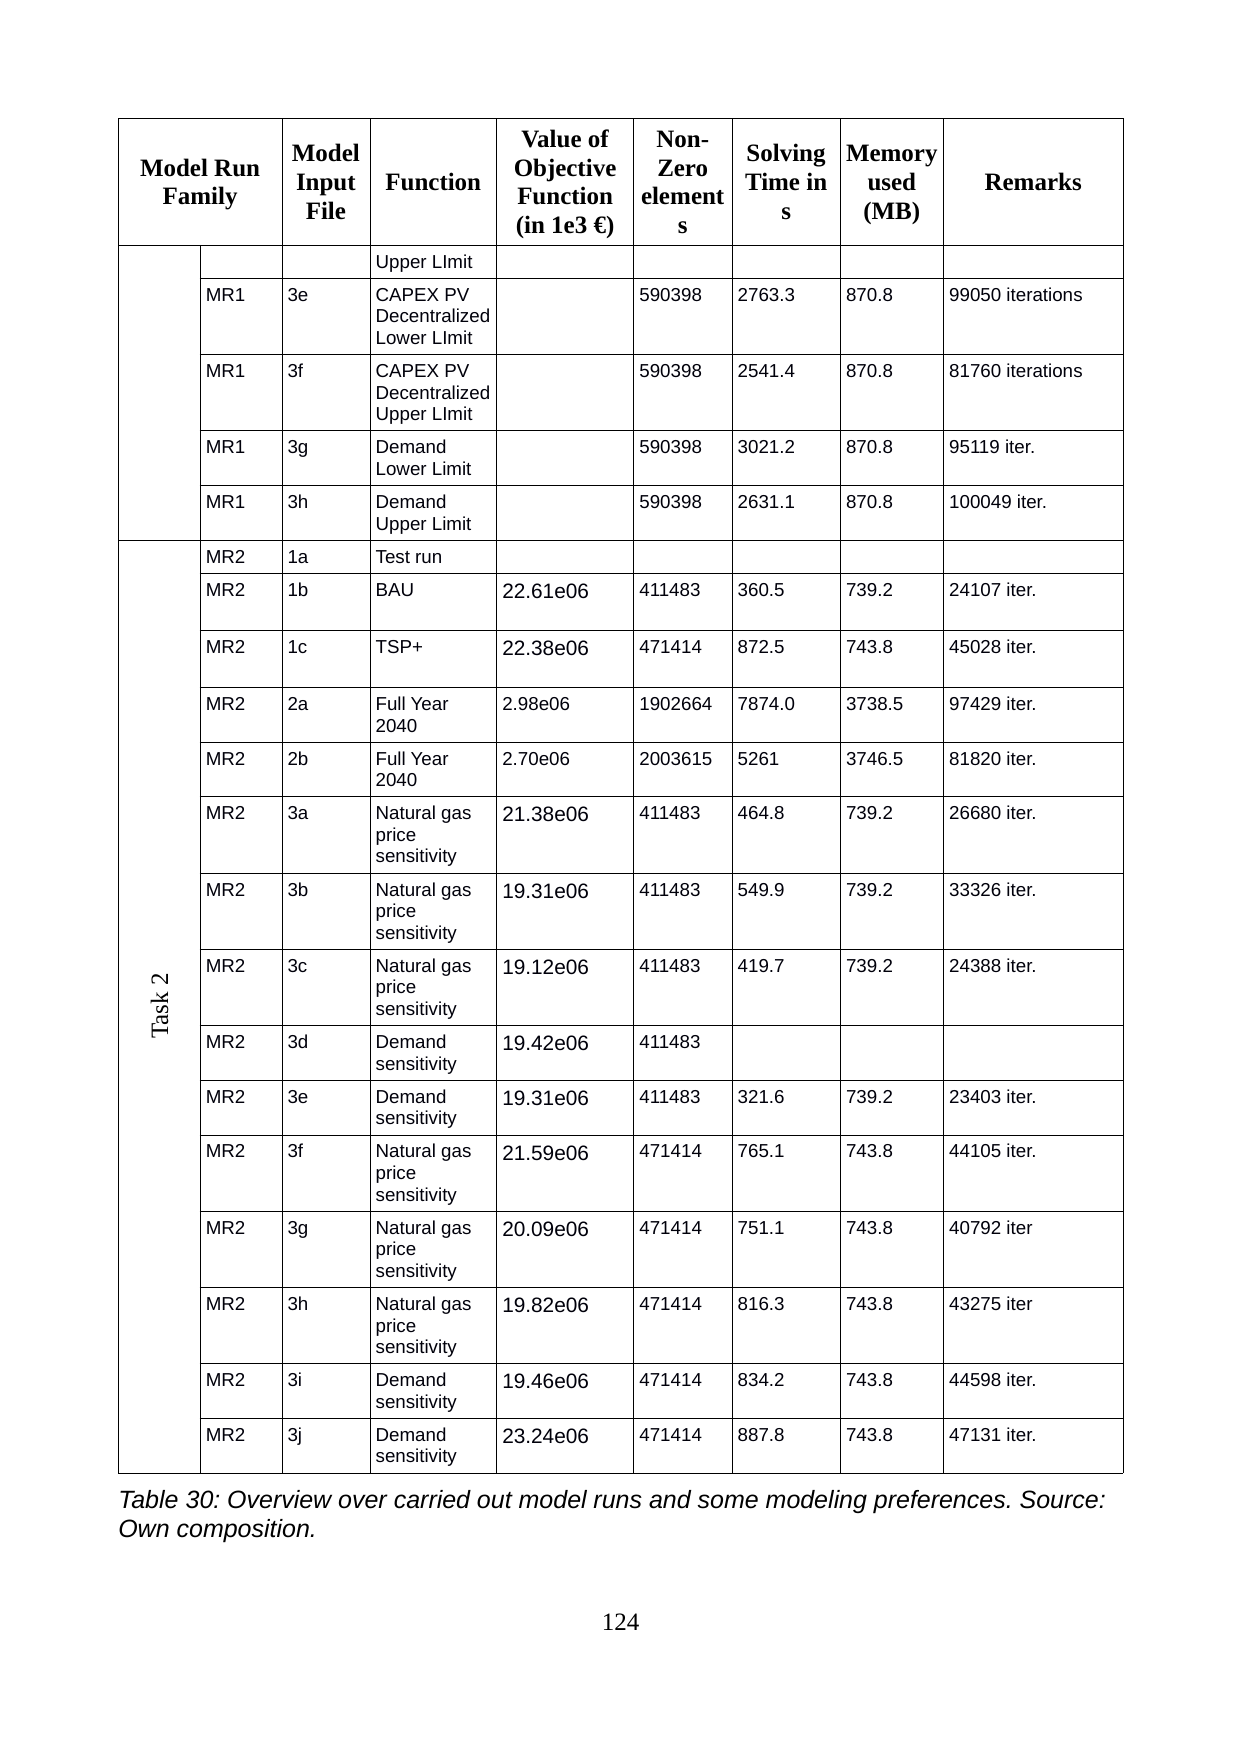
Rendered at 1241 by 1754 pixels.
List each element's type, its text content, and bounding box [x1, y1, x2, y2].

table_cell MR2 [201, 574, 282, 630]
table_cell 23403 iter. [944, 1081, 1123, 1134]
table_cell [944, 246, 1123, 278]
table_cell Full Year 2040 [371, 743, 496, 796]
table_cell BAU [371, 574, 496, 630]
table_cell 3h [283, 486, 370, 540]
table_cell 20.09e06 [497, 1212, 633, 1287]
table_cell Task 2 [119, 541, 200, 1473]
table_cell Demand Upper Limit [371, 486, 496, 540]
table_cell [634, 246, 732, 278]
table_cell 45028 iter. [944, 631, 1123, 687]
table_cell 739.2 [841, 874, 943, 949]
table_cell Natural gas price sensitivity [371, 1136, 496, 1211]
table_cell 99050 iterations [944, 279, 1123, 354]
table_cell 2a [283, 688, 370, 742]
table_cell Demand sensitivity [371, 1081, 496, 1134]
table_cell MR2 [201, 1364, 282, 1418]
table_cell 411483 [634, 950, 732, 1025]
table_cell MR2 [201, 797, 282, 873]
table_cell MR2 [201, 1136, 282, 1211]
table_cell 19.31e06 [497, 1081, 633, 1134]
table_cell 743.8 [841, 1136, 943, 1211]
table_cell [201, 246, 282, 278]
table_cell 2.70e06 [497, 743, 633, 796]
table_cell 590398 [634, 279, 732, 354]
table_cell 743.8 [841, 1364, 943, 1418]
table_cell MR2 [201, 1081, 282, 1134]
table_cell 751.1 [733, 1212, 840, 1287]
table_cell [497, 355, 633, 430]
table_cell 549.9 [733, 874, 840, 949]
table_cell MR2 [201, 688, 282, 742]
table_cell [283, 246, 370, 278]
table_cell MR2 [201, 743, 282, 796]
table_cell 471414 [634, 1212, 732, 1287]
table_cell 739.2 [841, 797, 943, 873]
table_cell 887.8 [733, 1419, 840, 1473]
table_cell 2631.1 [733, 486, 840, 540]
table_header Value of Objective Function (in 1e3 €) [497, 119, 633, 245]
table_cell MR1 [201, 355, 282, 430]
table_cell 7874.0 [733, 688, 840, 742]
table_cell MR2 [201, 1026, 282, 1080]
text Table 30: Overview over carried out model runs and some modeling preferences. Source: Own composition. [118, 1485, 1122, 1543]
table_cell 872.5 [733, 631, 840, 687]
table_cell MR2 [201, 1288, 282, 1363]
table_cell 2b [283, 743, 370, 796]
table_cell 1902664 [634, 688, 732, 742]
table_cell 43275 iter [944, 1288, 1123, 1363]
table_cell 47131 iter. [944, 1419, 1123, 1473]
table_cell 3h [283, 1288, 370, 1363]
table_cell Natural gas price sensitivity [371, 950, 496, 1025]
table_cell MR2 [201, 1419, 282, 1473]
table_cell 834.2 [733, 1364, 840, 1418]
table_cell Full Year 2040 [371, 688, 496, 742]
table_cell 19.46e06 [497, 1364, 633, 1418]
table_cell 870.8 [841, 486, 943, 540]
table_cell Demand Lower Limit [371, 431, 496, 485]
table_cell 97429 iter. [944, 688, 1123, 742]
table_cell 3g [283, 431, 370, 485]
table_cell Natural gas price sensitivity [371, 874, 496, 949]
table_cell 3i [283, 1364, 370, 1418]
table_cell [733, 246, 840, 278]
table_cell 24388 iter. [944, 950, 1123, 1025]
table_cell 3f [283, 1136, 370, 1211]
table_cell 40792 iter [944, 1212, 1123, 1287]
table_cell Demand sensitivity [371, 1419, 496, 1473]
table_cell 3g [283, 1212, 370, 1287]
table_cell 2763.3 [733, 279, 840, 354]
table_cell 471414 [634, 1364, 732, 1418]
table_cell 411483 [634, 797, 732, 873]
table_cell [944, 541, 1123, 573]
table_cell TSP+ [371, 631, 496, 687]
table_cell 3746.5 [841, 743, 943, 796]
table_cell 95119 iter. [944, 431, 1123, 485]
table_cell MR2 [201, 950, 282, 1025]
table_cell [497, 279, 633, 354]
table_cell 22.61e06 [497, 574, 633, 630]
table_cell 21.59e06 [497, 1136, 633, 1211]
table_cell 471414 [634, 631, 732, 687]
table_cell 26680 iter. [944, 797, 1123, 873]
table_cell 870.8 [841, 279, 943, 354]
table_header Solving Time in s [733, 119, 840, 245]
table_header Non-Zero elements [634, 119, 732, 245]
table_cell 743.8 [841, 1288, 943, 1363]
table_cell 2541.4 [733, 355, 840, 430]
table_cell 44598 iter. [944, 1364, 1123, 1418]
table_cell 411483 [634, 1081, 732, 1134]
table_cell 743.8 [841, 1212, 943, 1287]
table_cell 19.31e06 [497, 874, 633, 949]
table_cell 33326 iter. [944, 874, 1123, 949]
table_cell MR1 [201, 431, 282, 485]
table_header Model Input File [283, 119, 370, 245]
table_cell 21.38e06 [497, 797, 633, 873]
table_cell 464.8 [733, 797, 840, 873]
table_cell 765.1 [733, 1136, 840, 1211]
table_cell 471414 [634, 1136, 732, 1211]
table_cell 1c [283, 631, 370, 687]
table_cell 44105 iter. [944, 1136, 1123, 1211]
table_cell MR2 [201, 541, 282, 573]
table_cell 471414 [634, 1288, 732, 1363]
table_cell 19.42e06 [497, 1026, 633, 1080]
table_cell 739.2 [841, 574, 943, 630]
table_cell 743.8 [841, 631, 943, 687]
table_cell 23.24e06 [497, 1419, 633, 1473]
table_cell 739.2 [841, 1081, 943, 1134]
table_cell 3e [283, 279, 370, 354]
table_cell Demand sensitivity [371, 1364, 496, 1418]
table_cell MR2 [201, 1212, 282, 1287]
table_cell 3j [283, 1419, 370, 1473]
table_cell Upper LImit [371, 246, 496, 278]
table_cell 411483 [634, 1026, 732, 1080]
table_cell [733, 1026, 840, 1080]
table_header Remarks [944, 119, 1123, 245]
table_cell 816.3 [733, 1288, 840, 1363]
table_cell [497, 486, 633, 540]
table_cell 590398 [634, 486, 732, 540]
table_cell Natural gas price sensitivity [371, 797, 496, 873]
table_cell 870.8 [841, 431, 943, 485]
table_cell 19.82e06 [497, 1288, 633, 1363]
table_cell 5261 [733, 743, 840, 796]
table_cell 321.6 [733, 1081, 840, 1134]
table_cell 24107 iter. [944, 574, 1123, 630]
table_cell MR2 [201, 631, 282, 687]
table_cell 3d [283, 1026, 370, 1080]
table_cell 3e [283, 1081, 370, 1134]
table_cell 2.98e06 [497, 688, 633, 742]
table_cell [497, 541, 633, 573]
table_cell 3021.2 [733, 431, 840, 485]
table_cell [497, 246, 633, 278]
table_cell 3738.5 [841, 688, 943, 742]
table_cell [841, 541, 943, 573]
table_cell 590398 [634, 355, 732, 430]
table_cell [634, 541, 732, 573]
table_cell MR1 [201, 486, 282, 540]
table_cell 411483 [634, 574, 732, 630]
table_cell 3c [283, 950, 370, 1025]
table_cell 471414 [634, 1419, 732, 1473]
table_cell 19.12e06 [497, 950, 633, 1025]
table_header Model Run Family [119, 119, 282, 245]
table_cell [841, 246, 943, 278]
table_cell [944, 1026, 1123, 1080]
table_cell 100049 iter. [944, 486, 1123, 540]
table_cell 2003615 [634, 743, 732, 796]
table_cell CAPEX PV Decentralized Lower LImit [371, 279, 496, 354]
table_cell 590398 [634, 431, 732, 485]
table_cell 870.8 [841, 355, 943, 430]
table_cell [841, 1026, 943, 1080]
table_cell Test run [371, 541, 496, 573]
table_cell Demand sensitivity [371, 1026, 496, 1080]
table_cell CAPEX PV Decentralized Upper LImit [371, 355, 496, 430]
table_header Function [371, 119, 496, 245]
table_cell 81760 iterations [944, 355, 1123, 430]
table_cell [733, 541, 840, 573]
table_cell 739.2 [841, 950, 943, 1025]
table_cell 360.5 [733, 574, 840, 630]
table_cell Natural gas price sensitivity [371, 1212, 496, 1287]
table_cell 3f [283, 355, 370, 430]
table_cell [497, 431, 633, 485]
table_header Memory used (MB) [841, 119, 943, 245]
table_cell MR1 [201, 279, 282, 354]
table_cell Natural gas price sensitivity [371, 1288, 496, 1363]
table_cell [119, 246, 200, 540]
table_cell 1b [283, 574, 370, 630]
table_cell 81820 iter. [944, 743, 1123, 796]
table_cell 743.8 [841, 1419, 943, 1473]
table_cell 419.7 [733, 950, 840, 1025]
table_cell 411483 [634, 874, 732, 949]
table_cell 3b [283, 874, 370, 949]
table_cell 22.38e06 [497, 631, 633, 687]
table_cell 1a [283, 541, 370, 573]
table_cell MR2 [201, 874, 282, 949]
table_cell 3a [283, 797, 370, 873]
